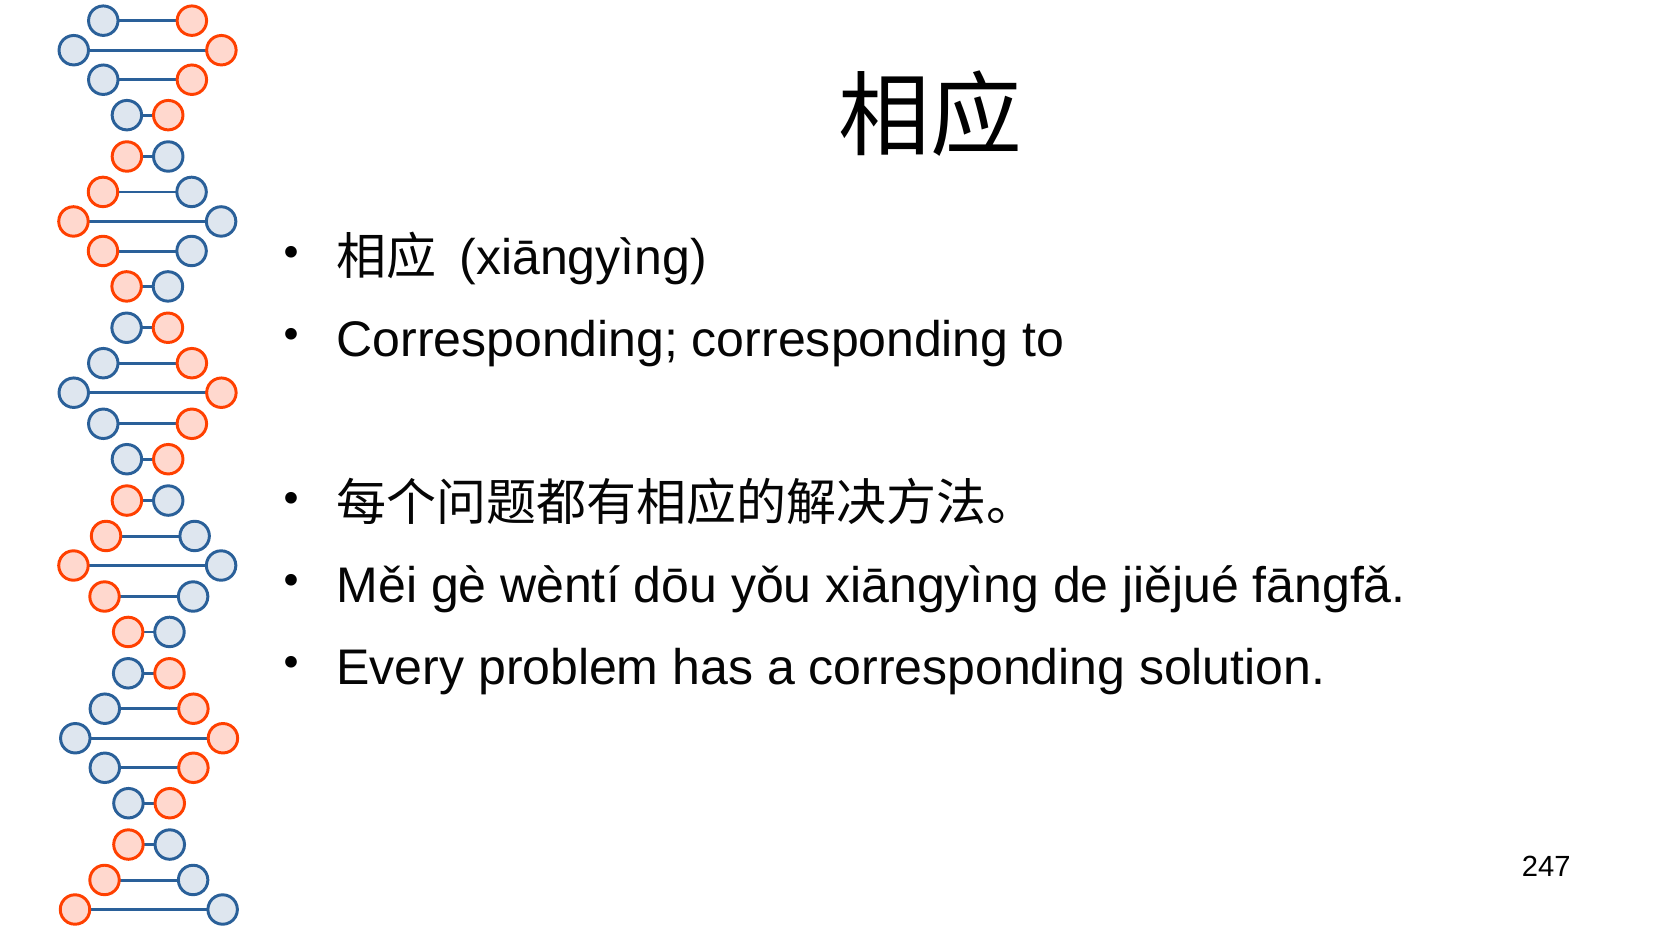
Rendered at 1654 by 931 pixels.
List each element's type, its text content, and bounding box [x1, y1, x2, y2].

title 相应 [265, 35, 1595, 189]
list 相应 (xiāngyìng) Corresponding; corresponding to 每个问题都有相应的解决方法。 Měi gè wèntí dōu yǒu xiāngyìng de jiějué fāngfǎ. Every problem has a corresponding solution. [265, 224, 1595, 764]
